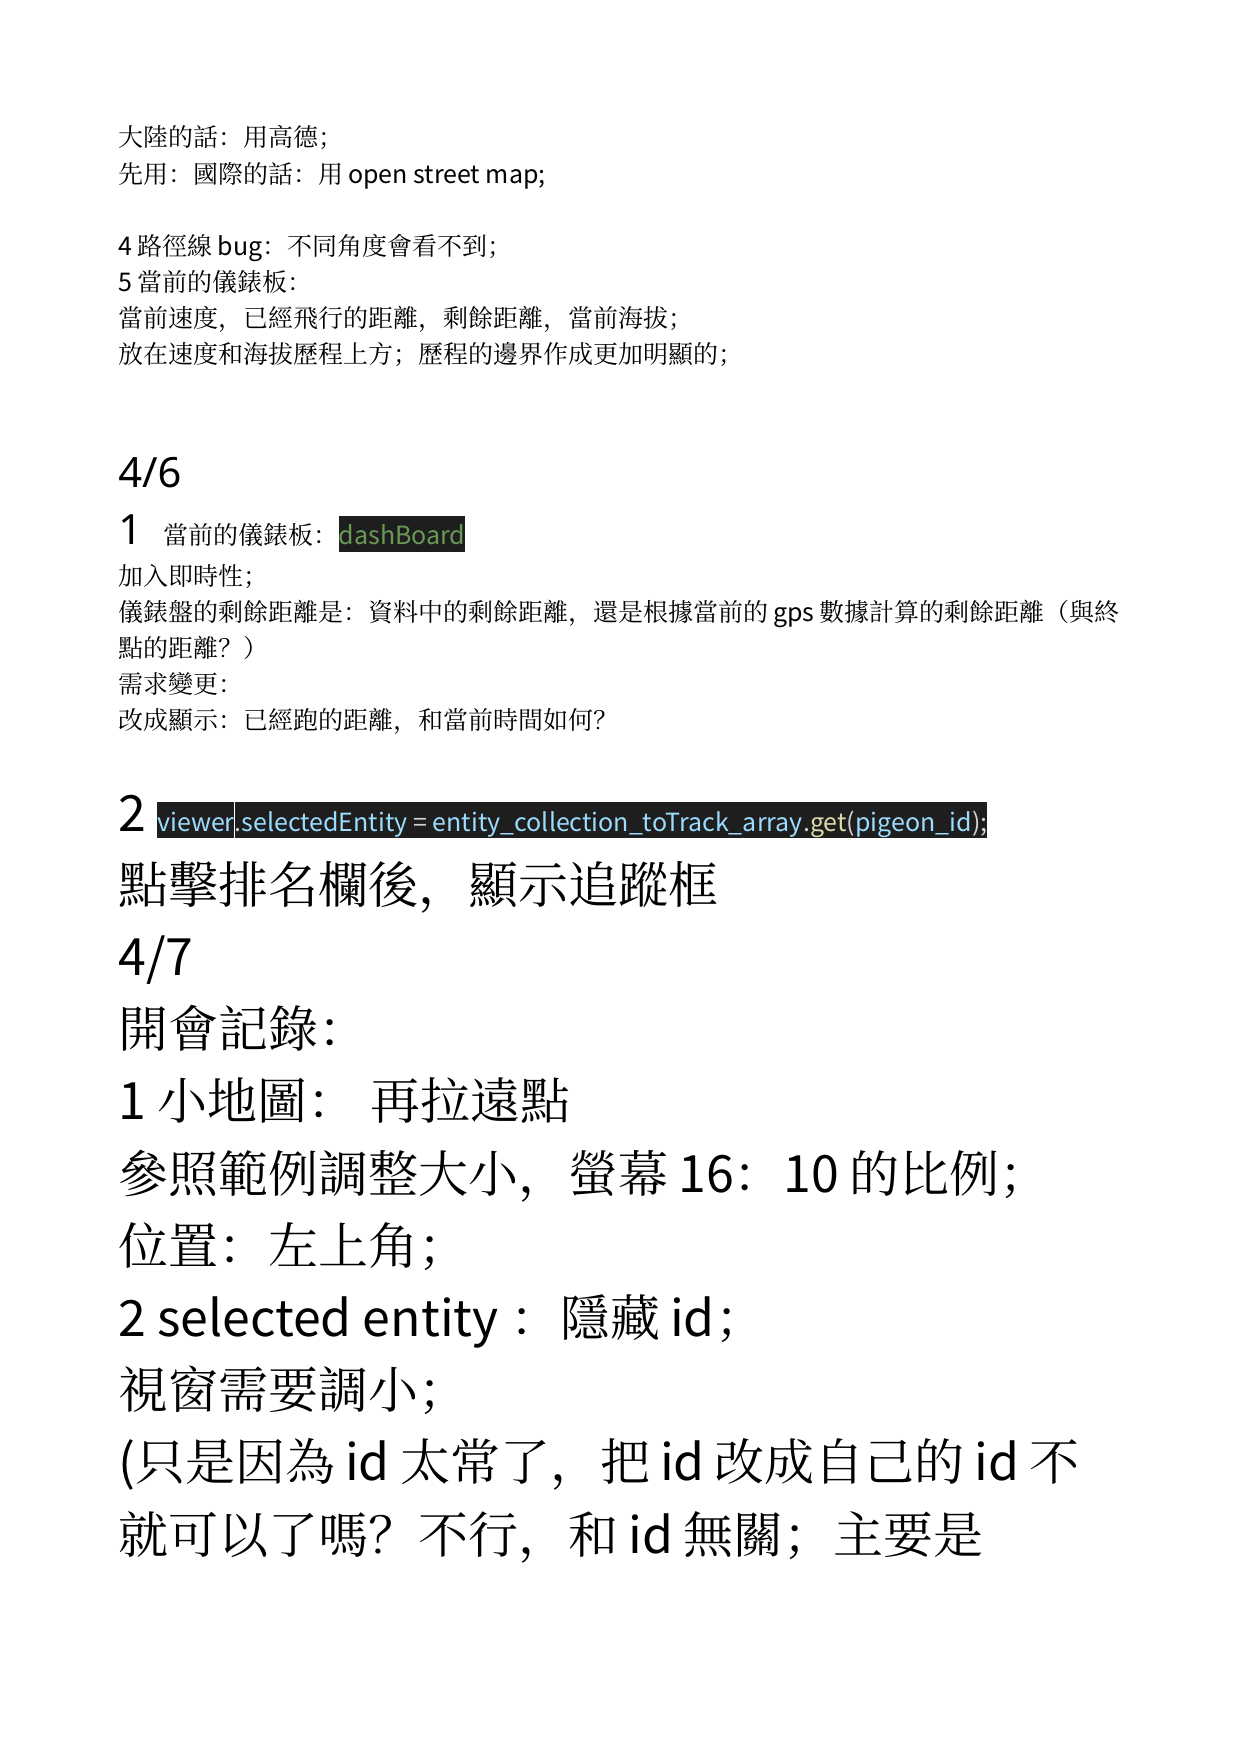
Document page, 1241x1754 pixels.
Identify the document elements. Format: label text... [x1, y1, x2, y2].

text 4 路徑線bug：不同角度會看不到； [118, 227, 1122, 263]
text 5 當前的儀錶板： [118, 263, 1122, 299]
text 2 selected entity ：隱藏id； [118, 1278, 1122, 1351]
text 2 viewer.selectedEntity = entity_collection_toTrack_array.get(pigeon_id); [118, 773, 1122, 846]
text 開會記錄： [118, 990, 1122, 1062]
text 4/7 [118, 917, 1122, 990]
text 4/6 [118, 443, 1122, 500]
text 位置：左上角； [118, 1206, 1122, 1278]
text 參照範例調整大小，螢幕16：10的比例； [118, 1134, 1122, 1206]
text 加入即時性； [118, 557, 1122, 593]
text 視窗需要調小； [118, 1351, 1122, 1423]
text 1 小地圖： 再拉遠點 [118, 1062, 1122, 1134]
text 放在速度和海拔歷程上方；歷程的邊界作成更加明顯的； [118, 335, 1122, 371]
text 當前速度，已經飛行的距離，剩餘距離，當前海拔； [118, 299, 1122, 335]
text 先用：國際的話：用open street map; [118, 154, 1122, 190]
text 1 當前的儀錶板：dashBoard [118, 500, 1122, 557]
text 改成顯示：已經跑的距離，和當前時間如何？ [118, 701, 1122, 737]
text 點擊排名欄後，顯示追蹤框 [118, 846, 1122, 917]
text 大陸的話：用高德； [118, 118, 1122, 154]
text (只是因為id太常了，把id改成自己的id不就可以了嗎？不行，和id無關；主要是 [118, 1423, 1122, 1567]
text 需求變更： [118, 665, 1122, 701]
text 儀錶盤的剩餘距離是：資料中的剩餘距離，還是根據當前的gps數據計算的剩餘距離（與終點的距離？） [118, 593, 1122, 665]
